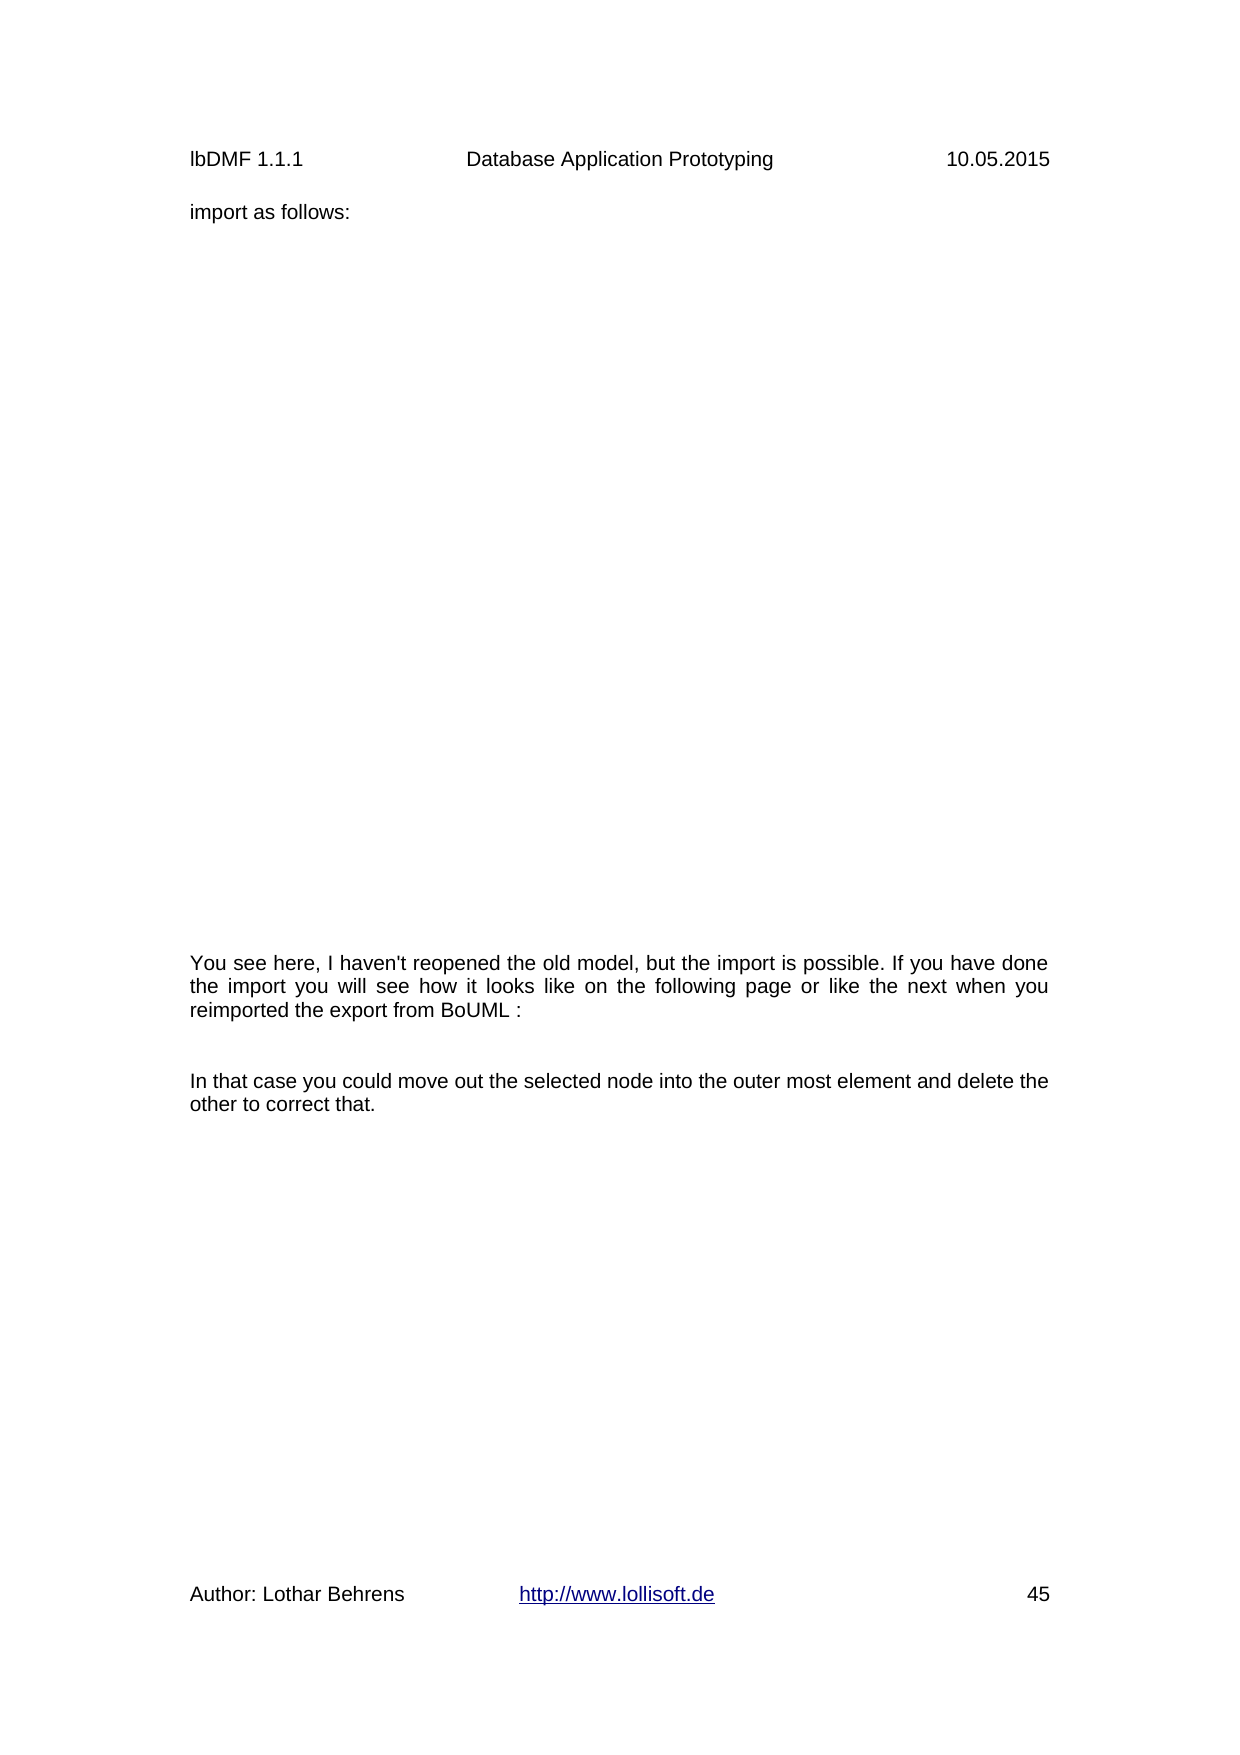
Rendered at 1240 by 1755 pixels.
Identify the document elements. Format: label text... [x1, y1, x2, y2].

text In that case you could move out the selected node into the outer most element and delete the other to correct that. [189, 1069, 1050, 1116]
text You see here, I haven't reopened the old model, but the import is possible. If you have done the import you will see how it looks like on the following page or like the next when you reimported the export from BoUML : [189, 952, 1050, 1021]
text import as follows: [189, 201, 1050, 224]
